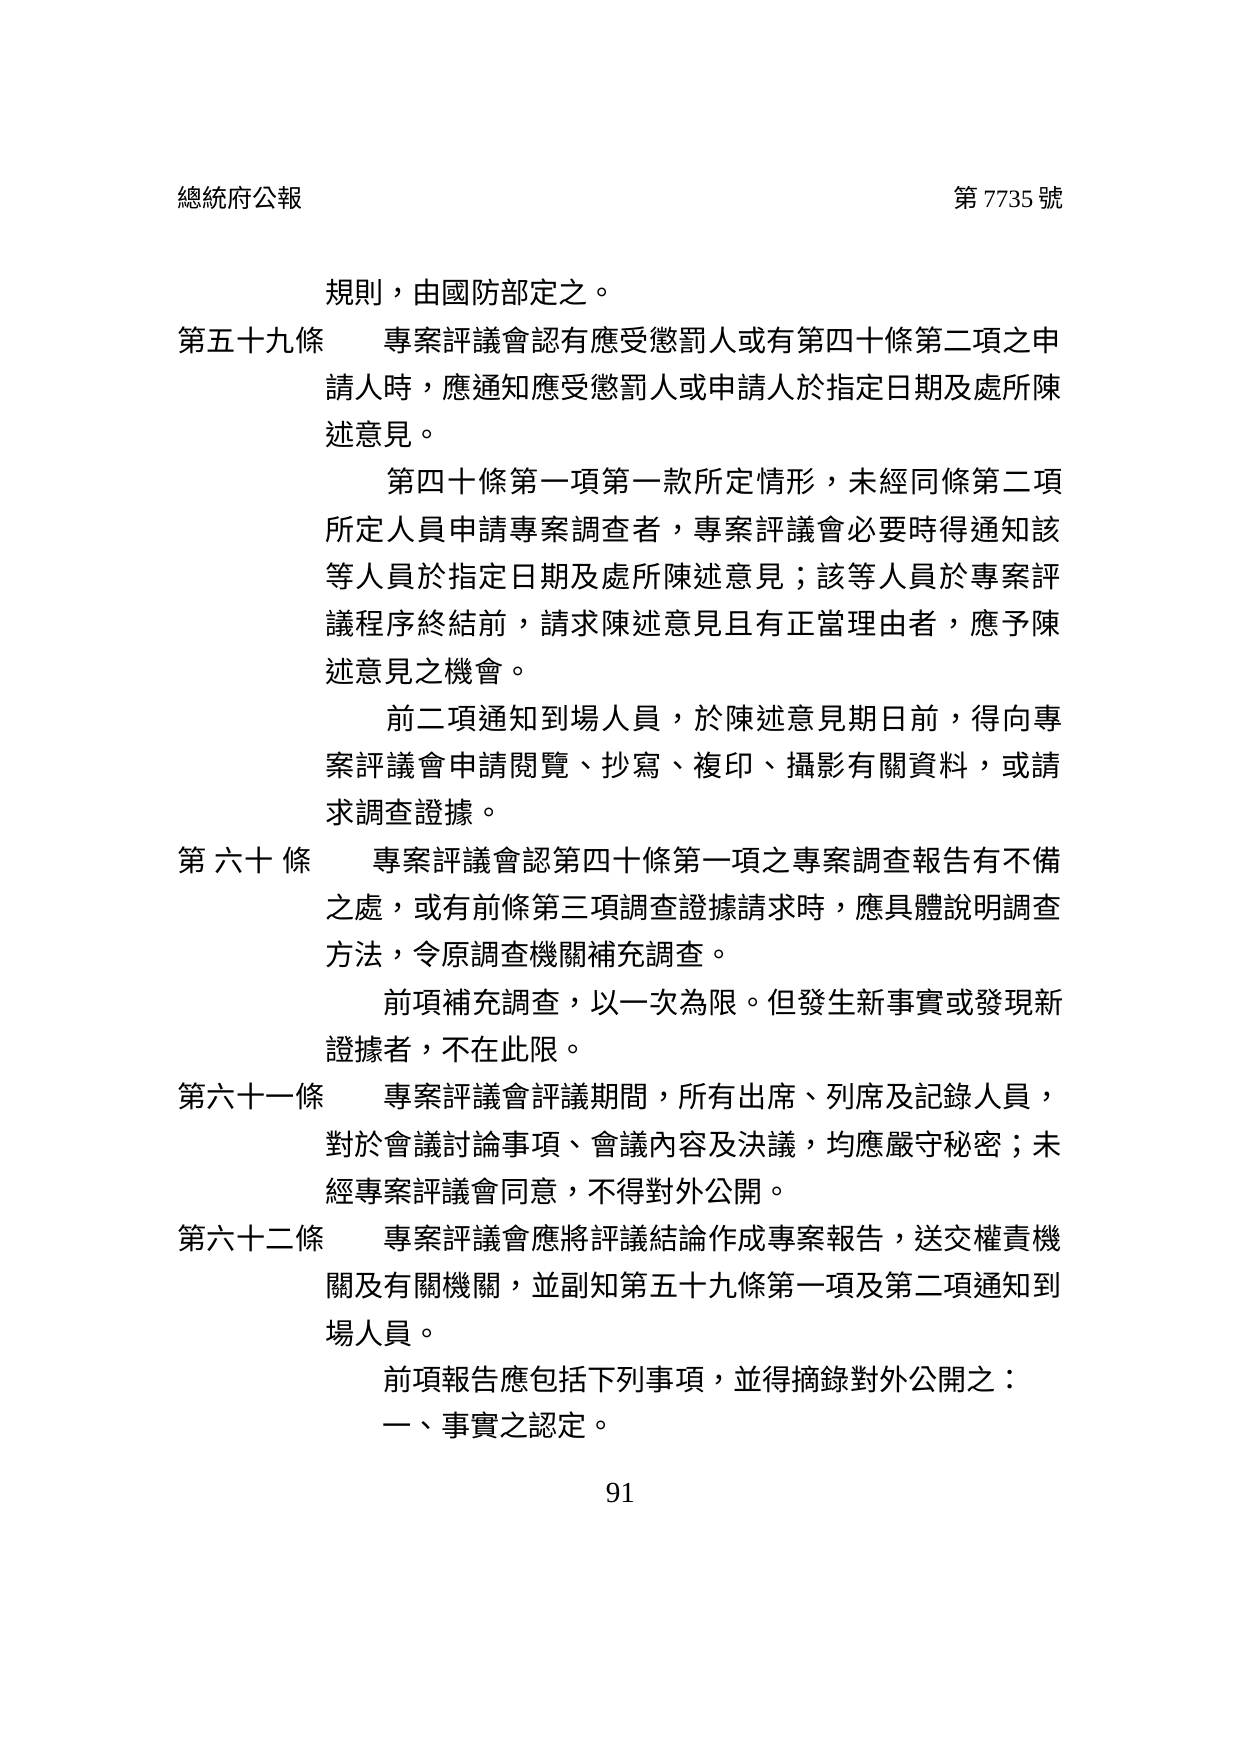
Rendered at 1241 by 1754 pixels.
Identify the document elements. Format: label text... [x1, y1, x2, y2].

text 第五十九條 專案評議會認有應受懲罰人或有第四十條第二項之申請人時，應通知應受懲罰人或申請人於指定日期及處所陳述意見。 [177, 313, 1063, 455]
text 第六十二條 專案評議會應將評議結論作成專案報告，送交權責機關及有關機關，並副知第五十九條第一項及第二項通知到場人員。 [177, 1212, 1063, 1353]
text 前項報告應包括下列事項，並得摘錄對外公開之： [325, 1353, 1063, 1399]
text 一、 事實之認定。 [382, 1399, 1063, 1445]
text 前二項通知到場人員，於陳述意見期日前，得向專案評議會申請閱覽、抄寫、複印、攝影有關資料，或請求調查證據。 [325, 691, 1063, 833]
text 第 六十 條 專案評議會認第四十條第一項之專案調查報告有不備之處，或有前條第三項調查證據請求時，應具體說明調查方法，令原調查機關補充調查。 [177, 833, 1063, 975]
text 第四十條第一項第一款所定情形，未經同條第二項所定人員申請專案調查者，專案評議會必要時得通知該等人員於指定日期及處所陳述意見；該等人員於專案評議程序終結前，請求陳述意見且有正當理由者，應予陳述意見之機會。 [325, 455, 1063, 691]
text 規則，由國防部定之。 [325, 266, 1063, 313]
text 前項補充調查，以一次為限。但發生新事實或發現新證據者，不在此限。 [325, 975, 1063, 1070]
text 第六十一條 專案評議會評議期間，所有出席、列席及記錄人員，對於會議討論事項、會議內容及決議，均應嚴守秘密；未經專案評議會同意，不得對外公開。 [177, 1070, 1063, 1212]
